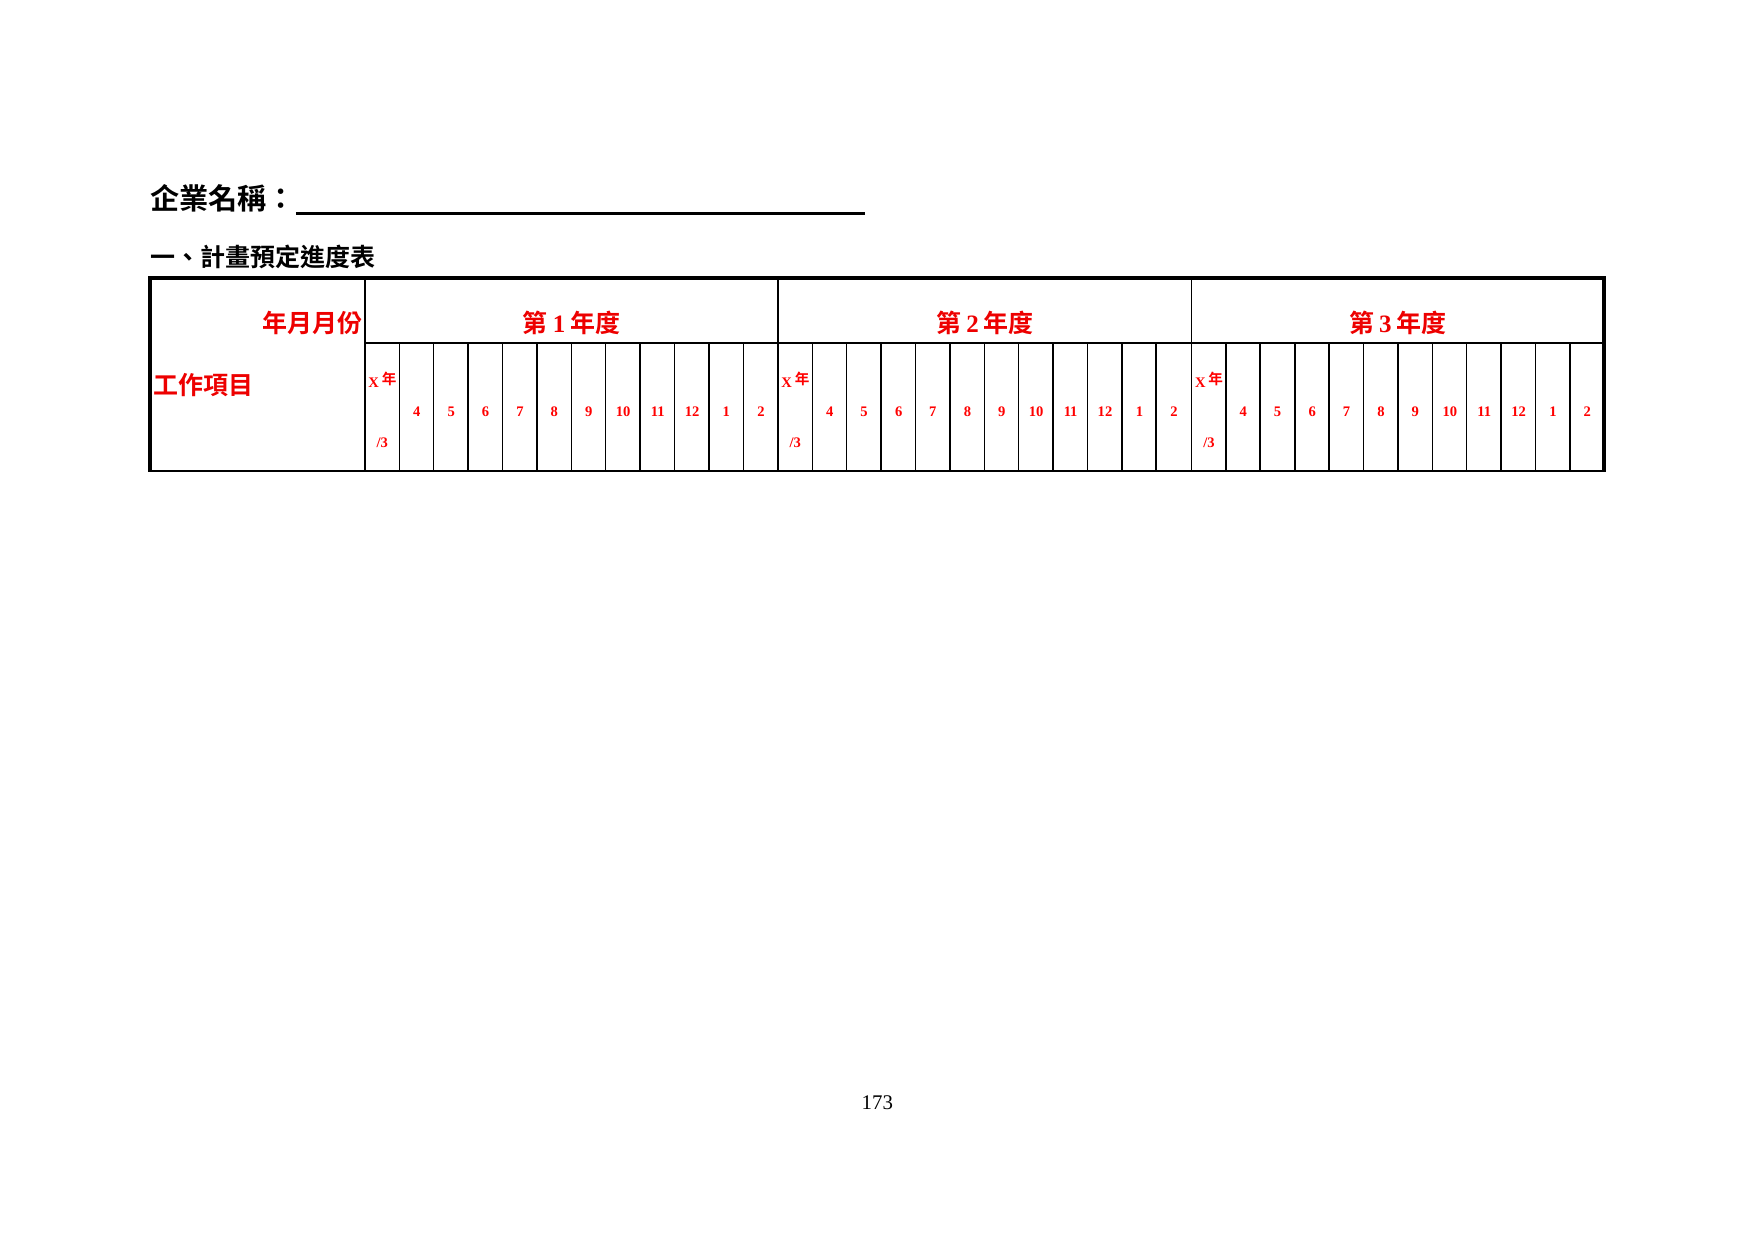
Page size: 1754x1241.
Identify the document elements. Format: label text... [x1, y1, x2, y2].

table_cell 2 [1157, 344, 1191, 470]
text 一、計畫預定進度表 [150, 214, 1604, 276]
table_cell 11 [1054, 344, 1087, 470]
table_cell 2 [1571, 344, 1602, 470]
table_cell 11 [1467, 344, 1500, 470]
table_cell 6 [1296, 344, 1328, 470]
table_cell 10 [1433, 344, 1466, 470]
table_cell X年/3 [1192, 344, 1225, 470]
table_cell 4 [1227, 344, 1259, 470]
table_cell 8 [538, 344, 571, 470]
table_cell X年/3 [366, 344, 399, 470]
table_cell 9 [572, 344, 605, 470]
table_cell 5 [434, 344, 467, 470]
table_cell 10 [1019, 344, 1052, 470]
table_cell 9 [1399, 344, 1432, 470]
table_cell 6 [882, 344, 915, 470]
table_cell 6 [469, 344, 502, 470]
table_cell 12 [1502, 344, 1535, 470]
table_cell 12 [675, 344, 708, 470]
text 企業名稱： [150, 151, 1604, 214]
table_cell 8 [951, 344, 984, 470]
table_cell 7 [916, 344, 949, 470]
table_cell 2 [744, 344, 777, 470]
table_cell 9 [985, 344, 1018, 470]
table_cell 8 [1364, 344, 1397, 470]
table_header 第2年度 [779, 280, 1191, 342]
table_cell 1 [1536, 344, 1569, 470]
table_header 第3年度 [1192, 280, 1602, 342]
table_cell 1 [1123, 344, 1155, 470]
table_cell 1 [710, 344, 743, 470]
table_header 年月月份 工作項目 [152, 280, 364, 470]
table_header 第1年度 [366, 280, 777, 342]
table_cell 10 [606, 344, 639, 470]
table_cell 12 [1088, 344, 1121, 470]
table_cell 11 [641, 344, 674, 470]
table_cell 5 [1261, 344, 1294, 470]
table_cell X年/3 [779, 344, 812, 470]
table_cell 4 [813, 344, 846, 470]
table_cell 7 [503, 344, 536, 470]
table_cell 5 [847, 344, 880, 470]
table_cell 7 [1330, 344, 1363, 470]
table_cell 4 [400, 344, 433, 470]
